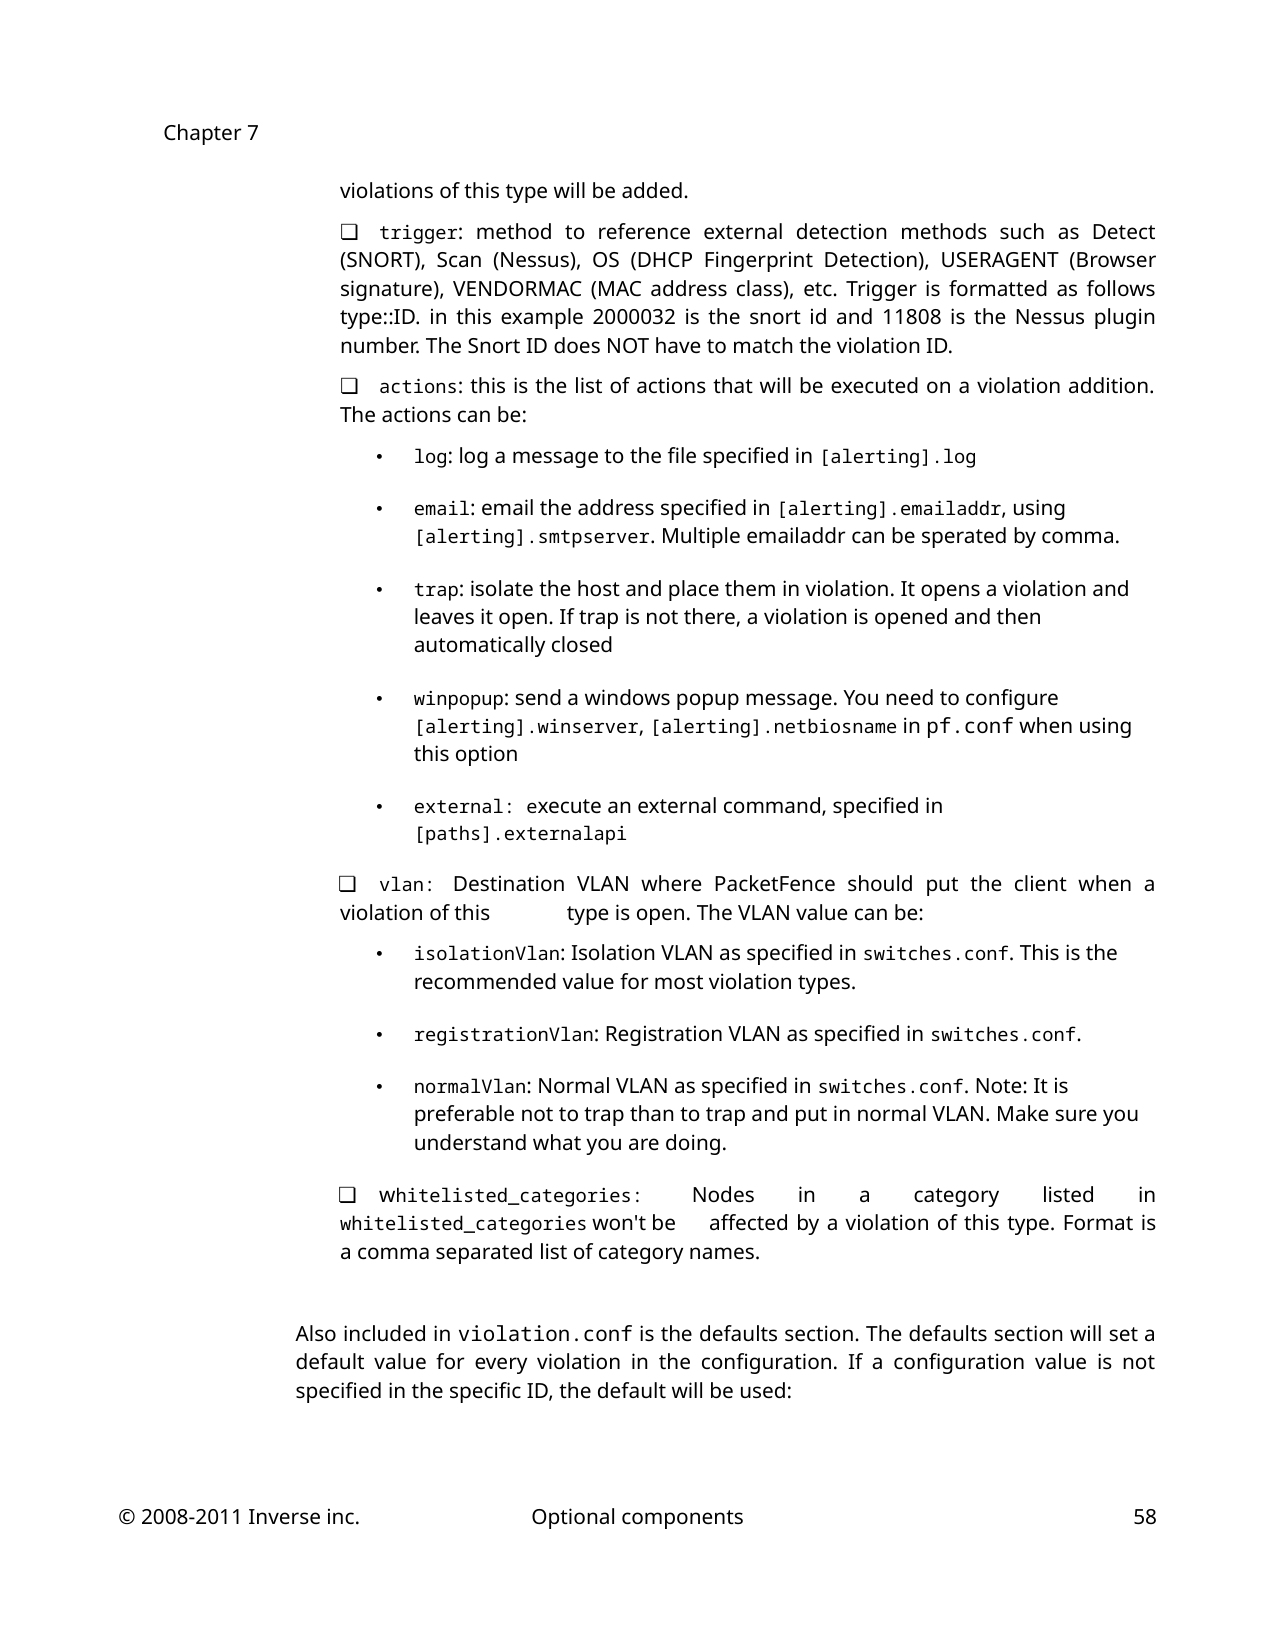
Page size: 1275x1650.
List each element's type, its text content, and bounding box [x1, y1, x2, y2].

list trap: isolate the host and place them in violation. It opens a violation and leaves it open. If trap is not there, a violation is opened and then automatically closed [376, 574, 1157, 659]
list ❏ vlan: Destination VLAN where PacketFence should put the client when a violation of this type is open. The VLAN value can be: [338, 869, 1157, 926]
text Also included in violation.conf is the defaults section. The defaults section will set a default value for every violation in the configuration. If a configuration value is not specified in the specific ID, the default will be used: [295, 1319, 1157, 1404]
list external: execute an external command, specified in [paths].externalapi [376, 792, 1157, 846]
list violations of this type will be added. [340, 176, 1157, 204]
list normalVlan: Normal VLAN as specified in switches.conf. Note: It is preferable not to trap than to trap and put in normal VLAN. Make sure you understand what you are doing. [376, 1071, 1157, 1156]
list registrationVlan: Registration VLAN as specified in switches.conf. [376, 1019, 1157, 1047]
list winpopup: send a windows popup message. You need to configure [alerting].winserver, [alerting].netbiosname in pf.conf when using this option [376, 683, 1157, 768]
list ❏ actions: this is the list of actions that will be executed on a violation addition. The actions can be: [340, 372, 1157, 428]
list log: log a message to the file specified in [alerting].log [376, 441, 1157, 469]
list email: email the address specified in [alerting].emailaddr, using [alerting].smtpserver. Multiple emailaddr can be sperated by comma. [376, 493, 1157, 550]
list isolationVlan: Isolation VLAN as specified in switches.conf. This is the recommended value for most violation types. [376, 938, 1157, 995]
list ❏ whitelisted_categories: Nodes in a category listed in whitelisted_categories won't be affected by a violation of this type. Format is a comma separated list of category names. [338, 1180, 1157, 1265]
list ❏ trigger: method to reference external detection methods such as Detect (SNORT), Scan (Nessus), OS (DHCP Fingerprint Detection), USERAGENT (Browser signature), VENDORMAC (MAC address class), etc. Trigger is formatted as follows type::ID. in this example 2000032 is the snort id and 11808 is the Nessus plugin number. The Snort ID does NOT have to match the violation ID. [340, 217, 1157, 359]
